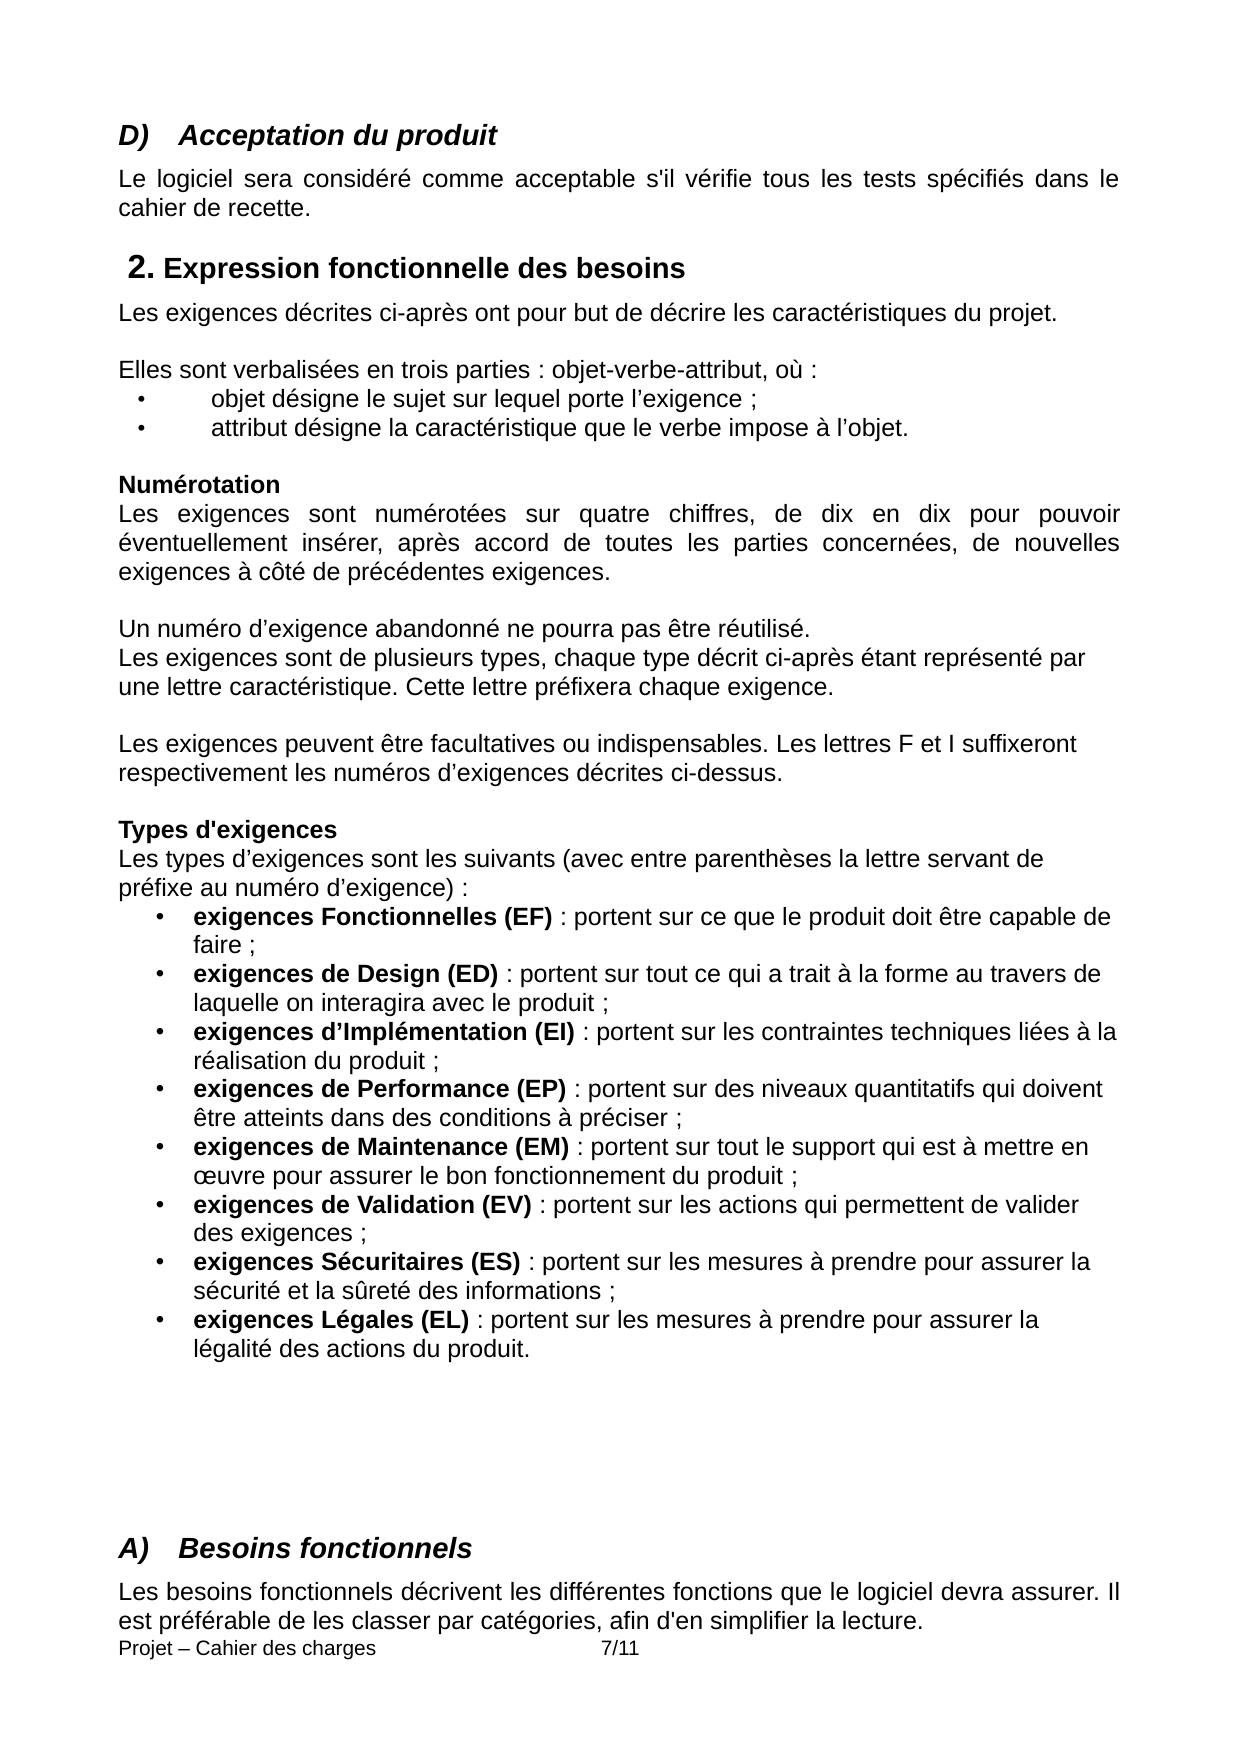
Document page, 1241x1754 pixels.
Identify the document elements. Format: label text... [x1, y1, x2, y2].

text Les exigences sont de plusieurs types, chaque type décrit ci-après étant représenté par une lettre caractéristique. Cette lettre préfixera chaque exigence. [118, 643, 1122, 700]
text Le logiciel sera considéré comme acceptable s'il vérifie tous les tests spécifiés dans le cahier de recette. [118, 164, 1122, 222]
subtitle Expression fonctionnelle des besoins [118, 247, 1122, 285]
text Les besoins fonctionnels décrivent les différentes fonctions que le logiciel devra assurer. Il est préférable de les classer par catégories, afin d'en simplifier la lecture. [118, 1577, 1122, 1635]
subtitle Acceptation du produit [118, 118, 1122, 152]
text Elles sont verbalisées en trois parties : objet-verbe-attribut, où : [118, 355, 1122, 384]
text Numérotation [118, 470, 1122, 499]
list exigences Fonctionnelles (EF) : portent sur ce que le produit doit être capable de faire ; [156, 902, 1122, 959]
list exigences de Performance (EP) : portent sur des niveaux quantitatifs qui doivent être atteints dans des conditions à préciser ; [156, 1074, 1122, 1132]
list exigences d’Implémentation (EI) : portent sur les contraintes techniques liées à la réalisation du produit ; [156, 1017, 1122, 1074]
list attribut désigne la caractéristique que le verbe impose à l’objet. [137, 413, 1122, 442]
text Les types d’exigences sont les suivants (avec entre parenthèses la lettre servant de préfixe au numéro d’exigence) : [118, 844, 1122, 902]
text Les exigences décrites ci-après ont pour but de décrire les caractéristiques du projet. [118, 298, 1122, 326]
list exigences Légales (EL) : portent sur les mesures à prendre pour assurer la légalité des actions du produit. [156, 1305, 1122, 1362]
list exigences de Maintenance (EM) : portent sur tout le support qui est à mettre en œuvre pour assurer le bon fonctionnement du produit ; [156, 1132, 1122, 1189]
list objet désigne le sujet sur lequel porte l’exigence ; [137, 384, 1122, 413]
text Les exigences sont numérotées sur quatre chiffres, de dix en dix pour pouvoir éventuellement insérer, après accord de toutes les parties concernées, de nouvelles exigences à côté de précédentes exigences. [118, 499, 1122, 585]
list exigences Sécuritaires (ES) : portent sur les mesures à prendre pour assurer la sécurité et la sûreté des informations ; [156, 1247, 1122, 1305]
text Types d'exigences [118, 815, 1122, 844]
list exigences de Design (ED) : portent sur tout ce qui a trait à la forme au travers de laquelle on interagira avec le produit ; [156, 959, 1122, 1017]
text Un numéro d’exigence abandonné ne pourra pas être réutilisé. [118, 614, 1122, 643]
subtitle Besoins fonctionnels [118, 1531, 1122, 1565]
list exigences de Validation (EV) : portent sur les actions qui permettent de valider des exigences ; [156, 1189, 1122, 1247]
text Les exigences peuvent être facultatives ou indispensables. Les lettres F et I suffixeront respectivement les numéros d’exigences décrites ci-dessus. [118, 729, 1122, 787]
